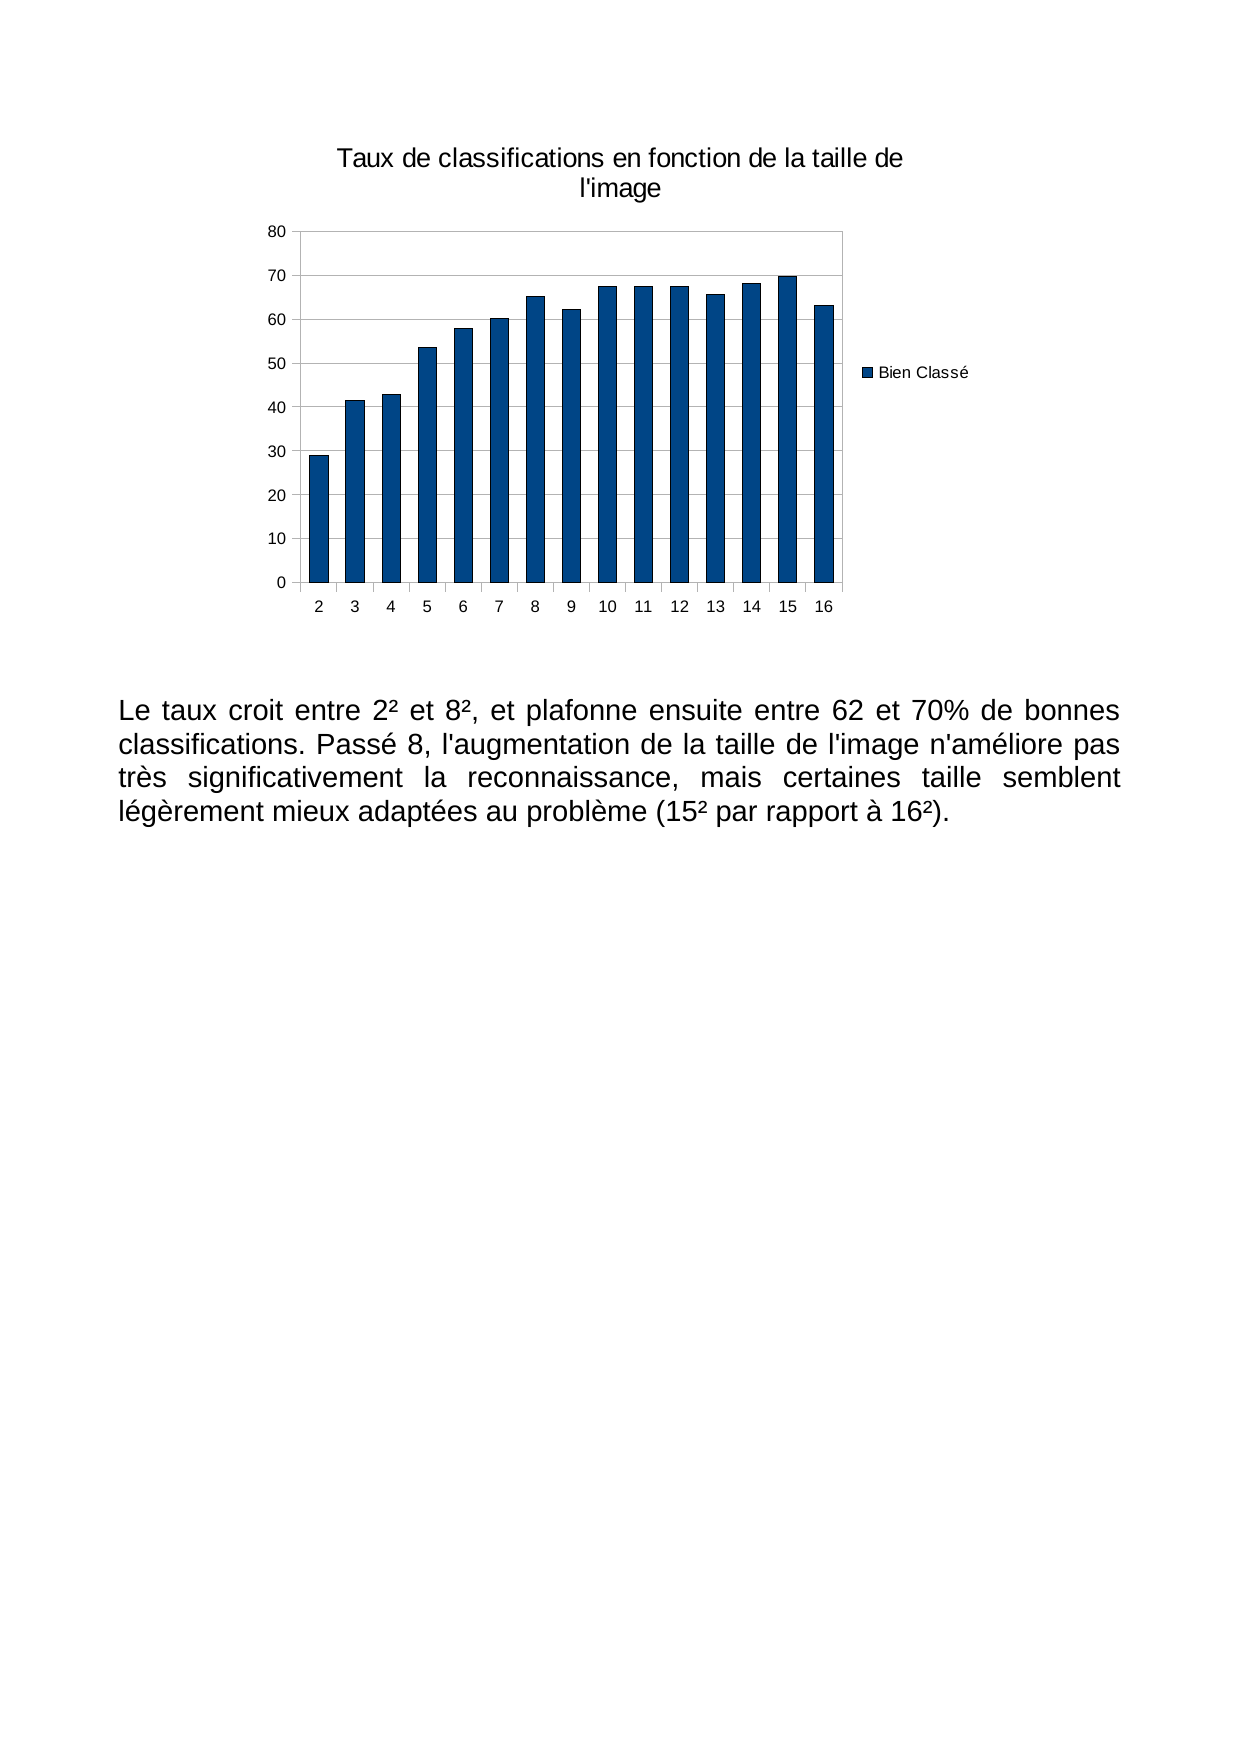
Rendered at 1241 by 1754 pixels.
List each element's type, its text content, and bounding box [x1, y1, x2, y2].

text Le taux croit entre 2² et 8², et plafonne ensuite entre 62 et 70% de bonnes classifications. Passé 8, l'augmentation de la taille de l'image n'améliore pas très significativement la reconnaissance, mais certaines taille semblent légèrement mieux adaptées au problème (15² par rapport à 16²). [118, 693, 1122, 827]
